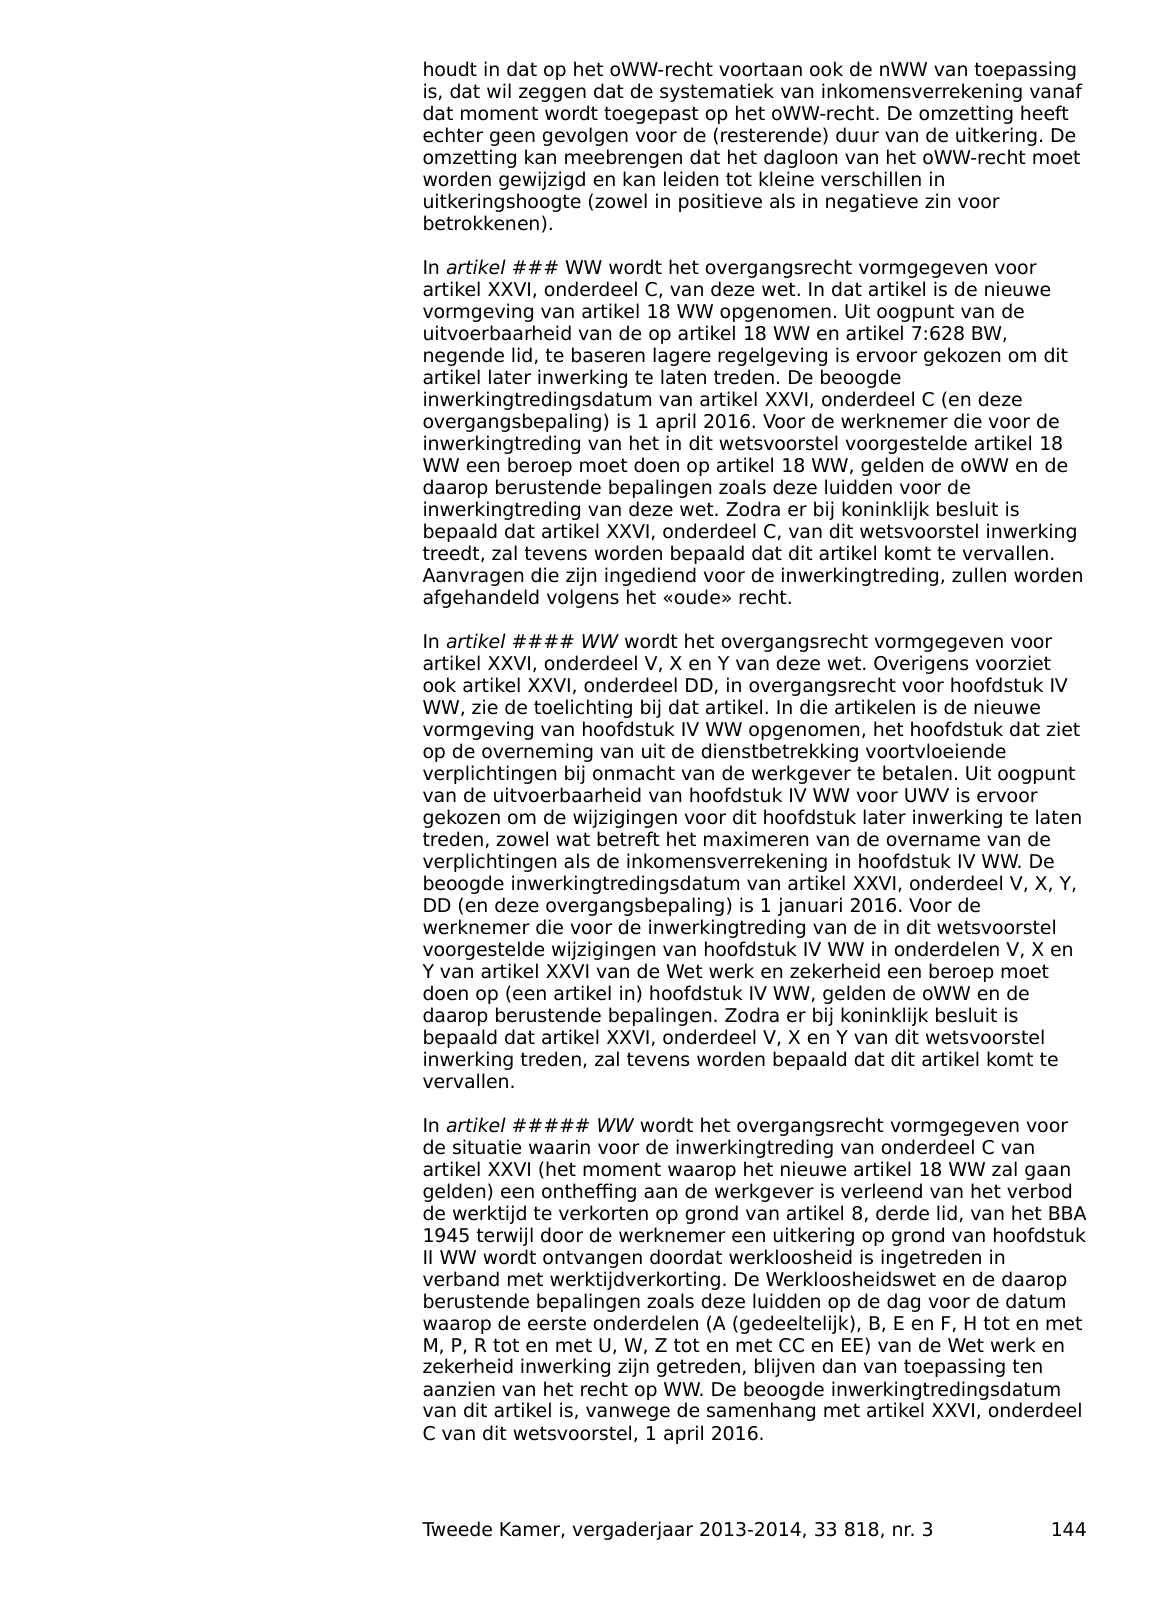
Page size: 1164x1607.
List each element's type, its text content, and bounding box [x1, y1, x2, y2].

text In artikel #### WW wordt het overgangsrecht vormgegeven voor artikel XXVI, onderdeel V, X en Y van deze wet. Overigens voorziet ook artikel XXVI, onderdeel DD, in overgangsrecht voor hoofdstuk IV WW, zie de toelichting bij dat artikel. In die artikelen is de nieuwe vormgeving van hoofdstuk IV WW opgenomen, het hoofdstuk dat ziet op de overneming van uit de dienstbetrekking voortvloeiende verplichtingen bij onmacht van de werkgever te betalen. Uit oogpunt van de uitvoerbaarheid van hoofdstuk IV WW voor UWV is ervoor gekozen om de wijzigingen voor dit hoofdstuk later inwerking te laten treden, zowel wat betreft het maximeren van de overname van de verplichtingen als de inkomensverrekening in hoofdstuk IV WW. De beoogde inwerkingtredingsdatum van artikel XXVI, onderdeel V, X, Y, DD (en deze overgangsbepaling) is 1 januari 2016. Voor de werknemer die voor de inwerkingtreding van de in dit wetsvoorstel voorgestelde wijzigingen van hoofdstuk IV WW in onderdelen V, X en Y van artikel XXVI van de Wet werk en zekerheid een beroep moet doen op (een artikel in) hoofdstuk IV WW, gelden de oWW en de daarop berustende bepalingen. Zodra er bij koninklijk besluit is bepaald dat artikel XXVI, onderdeel V, X en Y van dit wetsvoorstel inwerking treden, zal tevens worden bepaald dat dit artikel komt te vervallen. [422, 631, 1087, 1092]
text In artikel ##### WW wordt het overgangsrecht vormgegeven voor de situatie waarin voor de inwerkingtreding van onderdeel C van artikel XXVI (het moment waarop het nieuwe artikel 18 WW zal gaan gelden) een ontheffing aan de werkgever is verleend van het verbod de werktijd te verkorten op grond van artikel 8, derde lid, van het BBA 1945 terwijl door de werknemer een uitkering op grond van hoofdstuk II WW wordt ontvangen doordat werkloosheid is ingetreden in verband met werktijdverkorting. De Werkloosheidswet en de daarop berustende bepalingen zoals deze luidden op de dag voor de datum waarop de eerste onderdelen (A (gedeeltelijk), B, E en F, H tot en met M, P, R tot en met U, W, Z tot en met CC en EE) van de Wet werk en zekerheid inwerking zijn getreden, blijven dan van toepassing ten aanzien van het recht op WW. De beoogde inwerkingtredingsdatum van dit artikel is, vanwege de samenhang met artikel XXVI, onderdeel C van dit wetsvoorstel, 1 april 2016. [422, 1115, 1087, 1444]
text In artikel ### WW wordt het overgangsrecht vormgegeven voor artikel XXVI, onderdeel C, van deze wet. In dat artikel is de nieuwe vormgeving van artikel 18 WW opgenomen. Uit oogpunt van de uitvoerbaarheid van de op artikel 18 WW en artikel 7:628 BW, negende lid, te baseren lagere regelgeving is ervoor gekozen om dit artikel later inwerking te laten treden. De beoogde inwerkingtredingsdatum van artikel XXVI, onderdeel C (en deze overgangsbepaling) is 1 april 2016. Voor de werknemer die voor de inwerkingtreding van het in dit wetsvoorstel voorgestelde artikel 18 WW een beroep moet doen op artikel 18 WW, gelden de oWW en de daarop berustende bepalingen zoals deze luidden voor de inwerkingtreding van deze wet. Zodra er bij koninklijk besluit is bepaald dat artikel XXVI, onderdeel C, van dit wetsvoorstel inwerking treedt, zal tevens worden bepaald dat dit artikel komt te vervallen. Aanvragen die zijn ingediend voor de inwerkingtreding, zullen worden afgehandeld volgens het «oude» recht. [422, 257, 1087, 609]
text houdt in dat op het oWW-recht voortaan ook de nWW van toepassing is, dat wil zeggen dat de systematiek van inkomensverrekening vanaf dat moment wordt toegepast op het oWW-recht. De omzetting heeft echter geen gevolgen voor de (resterende) duur van de uitkering. De omzetting kan meebrengen dat het dagloon van het oWW-recht moet worden gewijzigd en kan leiden tot kleine verschillen in uitkeringshoogte (zowel in positieve als in negatieve zin voor betrokkenen). [422, 59, 1087, 235]
